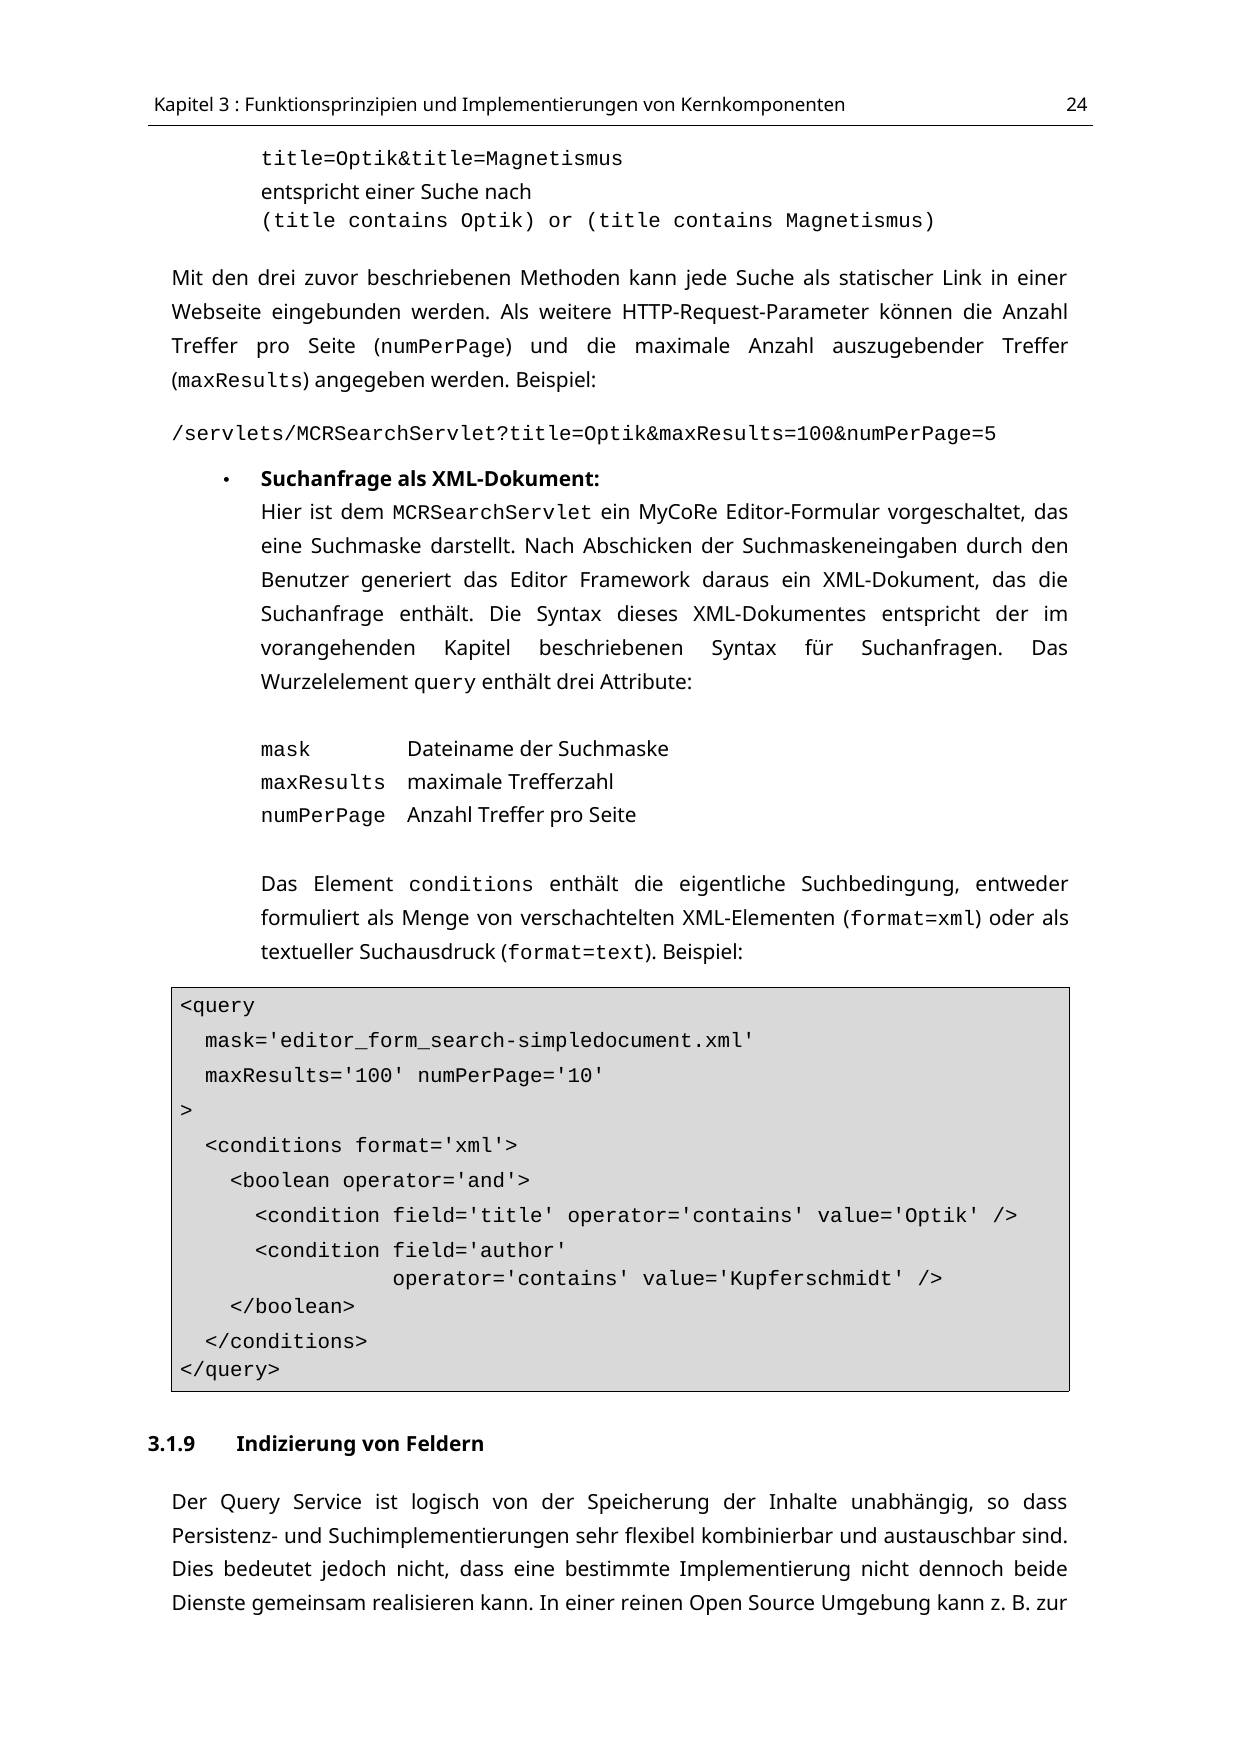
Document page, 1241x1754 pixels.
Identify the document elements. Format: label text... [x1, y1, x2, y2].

text Der Query Service ist logisch von der Speicherung der Inhalte unabhängig, so dass Persistenz- und Suchimplementierungen sehr flexibel kombinierbar und austauschbar sind. Dies bedeutet jedoch nicht, dass eine bestimmte Implementierung nicht dennoch beide Dienste gemeinsam realisieren kann. In einer reinen Open Source Umgebung kann z. B. zur [171, 1487, 1069, 1617]
text </conditions> </query> [172, 1323, 1069, 1391]
text /servlets/MCRSearchServlet?title=Optik&maxResults=100&numPerPage=5 [171, 423, 1069, 446]
text mask='editor_form_search-simpledocument.xml' [172, 1022, 1069, 1053]
text <condition field='author' operator='contains' value='Kupferschmidt' /> </boolean> [172, 1232, 1069, 1320]
list title=Optik&title=Magnetismus entspricht einer Suche nach (title contains Optik) or (title contains Magnetismus) [185, 148, 1069, 233]
text <query [172, 988, 1069, 1018]
text <boolean operator='and'> [172, 1162, 1069, 1193]
text <condition field='title' operator='contains' value='Optik' /> [172, 1197, 1069, 1228]
list Suchanfrage als XML-Dokument: Hier ist dem MCRSearchServlet ein MyCoRe Editor-Formular vorgeschaltet, das eine Suchmaske darstellt. Nach Abschicken der Suchmaskeneingaben durch den Benutzer generiert das Editor Framework daraus ein XML-Dokument, das die Suchanfrage enthält. Die Syntax dieses XML-Dokumentes entspricht der im vorangehenden Kapitel beschriebenen Syntax für Suchanfragen. Das Wurzelelement query enthält drei Attribute: mask Dateiname der Suchmaske maxResults maximale Trefferzahl numPerPage Anzahl Treffer pro Seite Das Element conditions enthält die eigentliche Suchbedingung, entweder formuliert als Menge von verschachtelten XML-Elementen (format=xml) oder als textueller Suchausdruck (format=text). Beispiel: [185, 464, 1069, 966]
text > [172, 1092, 1069, 1123]
text Mit den drei zuvor beschriebenen Methoden kann jede Suche als statischer Link in einer Webseite eingebunden werden. Als weitere HTTP-Request-Parameter können die Anzahl Treffer pro Seite (numPerPage) und die maximale Anzahl auszugebender Treffer (maxResults) angegeben werden. Beispiel: [171, 263, 1069, 393]
subtitle Indizierung von Feldern [148, 1429, 1092, 1458]
text <conditions format='xml'> [172, 1127, 1069, 1158]
text maxResults='100' numPerPage='10' [172, 1057, 1069, 1088]
